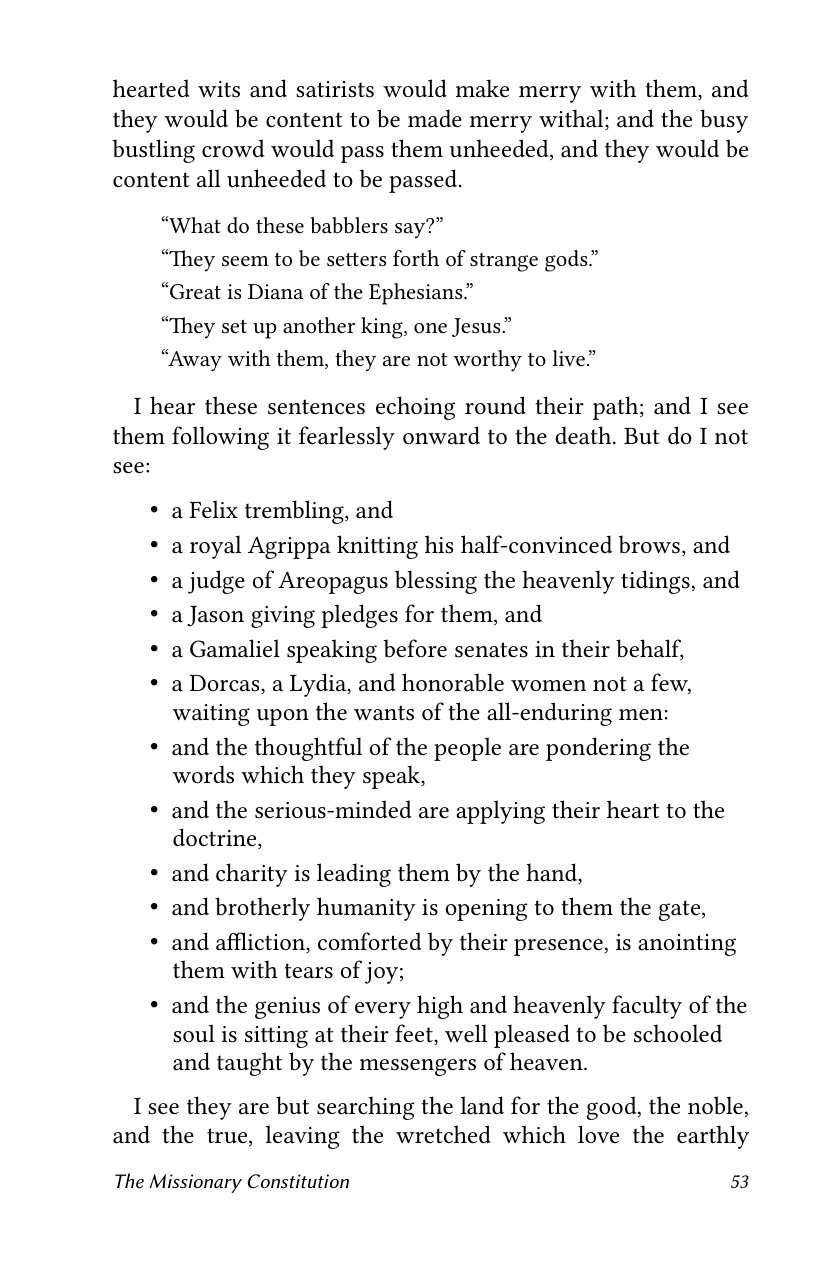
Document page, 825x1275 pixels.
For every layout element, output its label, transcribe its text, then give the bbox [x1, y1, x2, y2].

list and brotherly humanity is opening to them the gate, [150, 893, 750, 922]
text “Away with them, they are not worthy to live.” [142, 346, 720, 372]
list and affliction, comforted by their presence, is anointing them with tears of joy; [150, 928, 750, 985]
text hearted wits and satirists would make merry with them, and they would be content to be made merry withal; and the busy bustling crowd would pass them unheeded, and they would be content all unheeded to be passed. [112, 75, 750, 193]
list a Gamaliel speaking before senates in their behalf, [150, 635, 750, 663]
list and charity is leading them by the hand, [150, 859, 750, 887]
text “Great is Diana of the Ephesians.” [142, 279, 720, 306]
text “They seem to be setters forth of strange gods.” [142, 246, 720, 272]
text I hear these sentences echoing round their path; and I see them following it fearlessly onward to the death. But do I not see: [112, 392, 750, 480]
list a judge of Areopagus blessing the heavenly tidings, and [150, 566, 750, 594]
list a Jason giving pledges for them, and [150, 600, 750, 629]
text I see they are but searching the land for the good, the noble, and the true, leaving the wretched which love the earthly [112, 1092, 750, 1150]
list and the thoughtful of the people are pondering the words which they speak, [150, 732, 750, 789]
list and the genius of every high and heavenly faculty of the soul is sitting at their feet, well pleased to be schooled and taught by the messengers of heaven. [150, 991, 750, 1077]
list a Dorcas, a Lydia, and honorable women not a few, waiting upon the wants of the all-enduring men: [150, 669, 750, 726]
list a royal Agrippa knitting his half-convinced brows, and [150, 531, 750, 559]
list a Felix trembling, and [150, 496, 750, 525]
list and the serious-minded are applying their heart to the doctrine, [150, 796, 750, 853]
text “What do these babblers say?” [142, 213, 720, 239]
text “They set up another king, one Jesus.” [142, 313, 720, 339]
